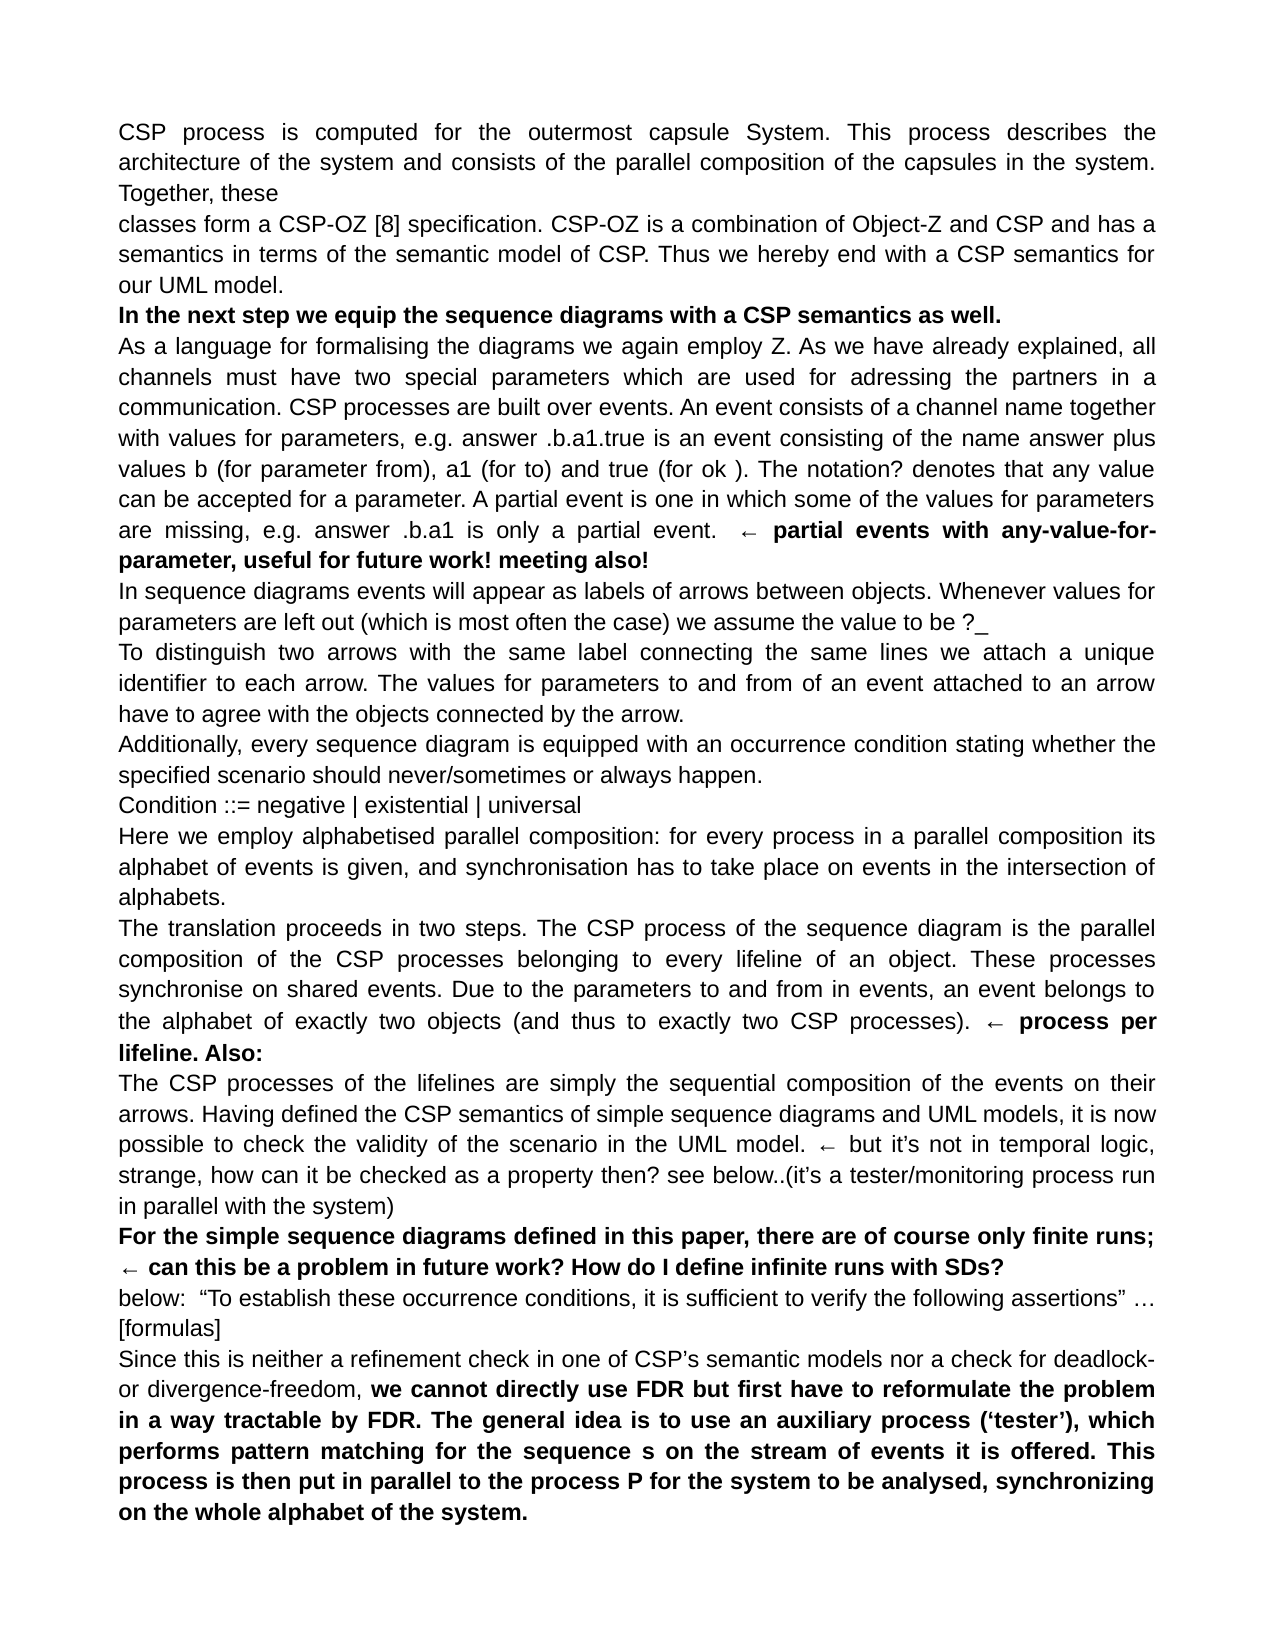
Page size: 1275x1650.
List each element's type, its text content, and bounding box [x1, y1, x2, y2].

text Additionally, every sequence diagram is equipped with an occurrence condition stating whether the specified scenario should never/sometimes or always happen. [118, 731, 1157, 788]
text CSP process is computed for the outermost capsule System. This process describes the architecture of the system and consists of the parallel composition of the capsules in the system. Together, these [118, 118, 1157, 206]
text Condition ::= negative | existential | universal [118, 792, 1157, 819]
text To distinguish two arrows with the same label connecting the same lines we attach a unique identifier to each arrow. The values for parameters to and from of an event attached to an arrow have to agree with the objects connected by the arrow. [118, 639, 1157, 727]
text Here we employ alphabetised parallel composition: for every process in a parallel composition its alphabet of events is given, and synchronisation has to take place on events in the intersection of alphabets. [118, 822, 1157, 911]
text For the simple sequence diagrams defined in this paper, there are of course only finite runs; ← can this be a problem in future work? How do I define infinite runs with SDs? [118, 1223, 1157, 1280]
text Since this is neither a refinement check in one of CSP’s semantic models nor a check for deadlock- or divergence-freedom, we cannot directly use FDR but first have to reformulate the problem in a way tractable by FDR. The general idea is to use an auxiliary process (‘tester’), which performs pattern matching for the sequence s on the stream of events it is offered. This process is then put in parallel to the process P for the system to be analysed, synchronizing on the whole alphabet of the system. [118, 1345, 1157, 1525]
text below: “To establish these occurrence conditions, it is sufficient to verify the following assertions” … [formulas] [118, 1284, 1157, 1341]
text The translation proceeds in two steps. The CSP process of the sequence diagram is the parallel composition of the CSP processes belonging to every lifeline of an object. These processes synchronise on shared events. Due to the parameters to and from in events, an event belongs to the alphabet of exactly two objects (and thus to exactly two CSP processes). ← process per lifeline. Also: [118, 914, 1157, 1066]
text The CSP processes of the lifelines are simply the sequential composition of the events on their arrows. Having defined the CSP semantics of simple sequence diagrams and UML models, it is now possible to check the validity of the scenario in the UML model. ← but it’s not in temporal logic, strange, how can it be checked as a property then? see below..(it’s a tester/monitoring process run in parallel with the system) [118, 1069, 1157, 1219]
text In the next step we equip the sequence diagrams with a CSP semantics as well. [118, 302, 1157, 329]
text classes form a CSP-OZ [8] specification. CSP-OZ is a combination of Object-Z and CSP and has a semantics in terms of the semantic model of CSP. Thus we hereby end with a CSP semantics for our UML model. [118, 210, 1157, 298]
text As a language for formalising the diagrams we again employ Z. As we have already explained, all channels must have two special parameters which are used for adressing the partners in a communication. CSP processes are built over events. An event consists of a channel name together with values for parameters, e.g. answer .b.a1.true is an event consisting of the name answer plus values b (for parameter from), a1 (for to) and true (for ok ). The notation? denotes that any value can be accepted for a parameter. A partial event is one in which some of the values for parameters are missing, e.g. answer .b.a1 is only a partial event. ← partial events with any-value-for-parameter, useful for future work! meeting also! [118, 332, 1157, 574]
text In sequence diagrams events will appear as labels of arrows between objects. Whenever values for parameters are left out (which is most often the case) we assume the value to be ?_ [118, 577, 1157, 635]
